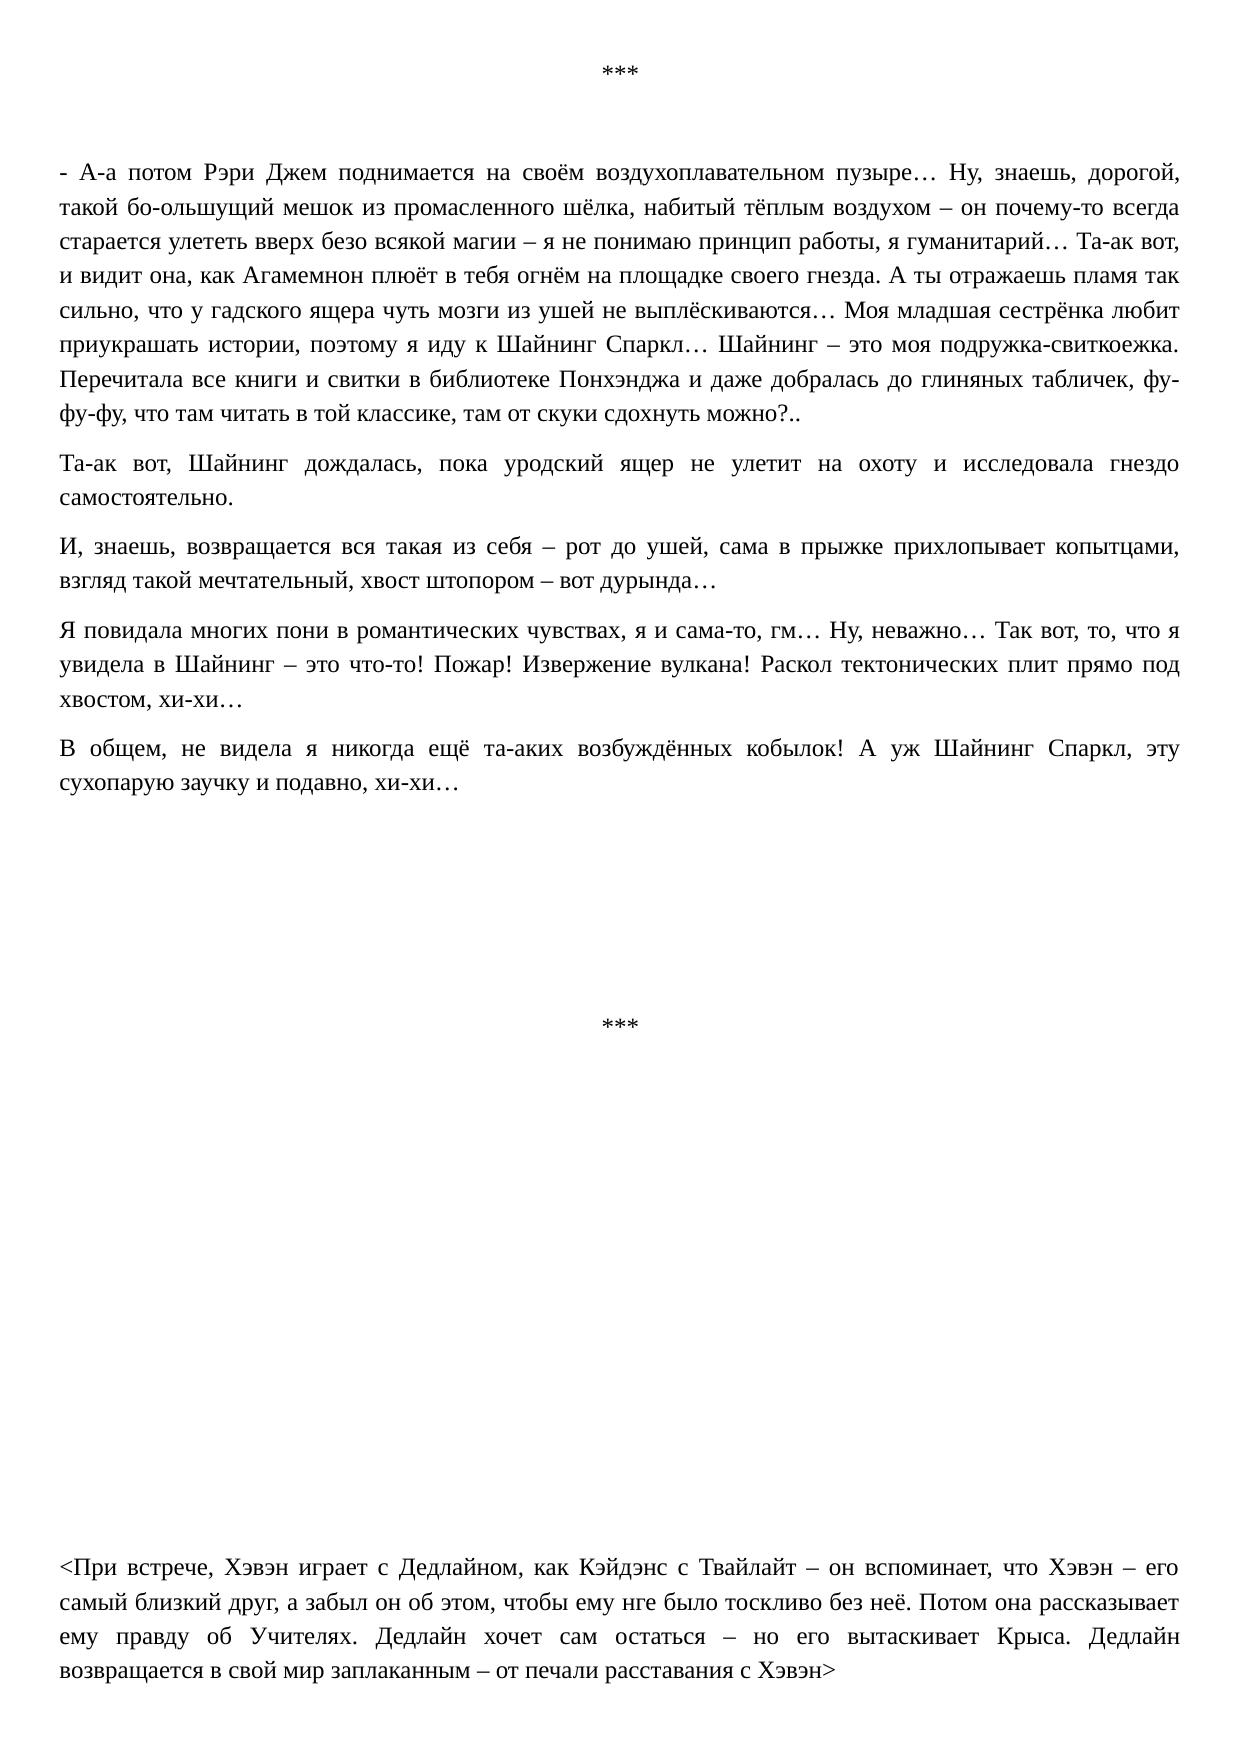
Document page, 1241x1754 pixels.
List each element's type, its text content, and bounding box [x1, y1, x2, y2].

text И, знаешь, возвращается вся такая из себя – рот до ушей, сама в прыжке прихлопывает копытцами, взгляд такой мечтательный, хвост штопором – вот дурында… [59, 531, 1181, 594]
text <При встрече, Хэвэн играет с Дедлайном, как Кэйдэнс с Твайлайт – он вспоминает, что Хэвэн – его самый близкий друг, а забыл он об этом, чтобы ему нге было тоскливо без неё. Потом она рассказывает ему правду об Учителях. Дедлайн хочет сам остаться – но его вытаскивает Крыса. Дедлайн возвращается в свой мир заплаканным – от печали расставания с Хэвэн> [59, 1552, 1181, 1684]
text - А-а потом Рэри Джем поднимается на своём воздухоплавательном пузыре… Ну, знаешь, дорогой, такой бо-ольшущий мешок из промасленного шёлка, набитый тёплым воздухом – он почему-то всегда старается улететь вверх безо всякой магии – я не понимаю принцип работы, я гуманитарий… Та-ак вот, и видит она, как Агамемнон плюёт в тебя огнём на площадке своего гнезда. А ты отражаешь пламя так сильно, что у гадского ящера чуть мозги из ушей не выплёскиваются… Моя младшая сестрёнка любит приукрашать истории, поэтому я иду к Шайнинг Спаркл… Шайнинг – это моя подружка-свиткоежка. Перечитала все книги и свитки в библиотеке Понхэнджа и даже добралась до глиняных табличек, фу-фу-фу, что там читать в той классике, там от скуки сдохнуть можно?.. [59, 157, 1181, 427]
text *** [59, 59, 1181, 88]
text Я повидала многих пони в романтических чувствах, я и сама-то, гм… Ну, неважно… Так вот, то, что я увидела в Шайнинг – это что-то! Пожар! Извержение вулкана! Раскол тектонических плит прямо под хвостом, хи-хи… [59, 615, 1181, 712]
text Та-ак вот, Шайнинг дождалась, пока уродский ящер не улетит на охоту и исследовала гнездо самостоятельно. [59, 448, 1181, 511]
text *** [59, 1012, 1181, 1041]
text В общем, не видела я никогда ещё та-аких возбуждённых кобылок! А уж Шайнинг Спаркл, эту сухопарую заучку и подавно, хи-хи… [59, 733, 1181, 796]
